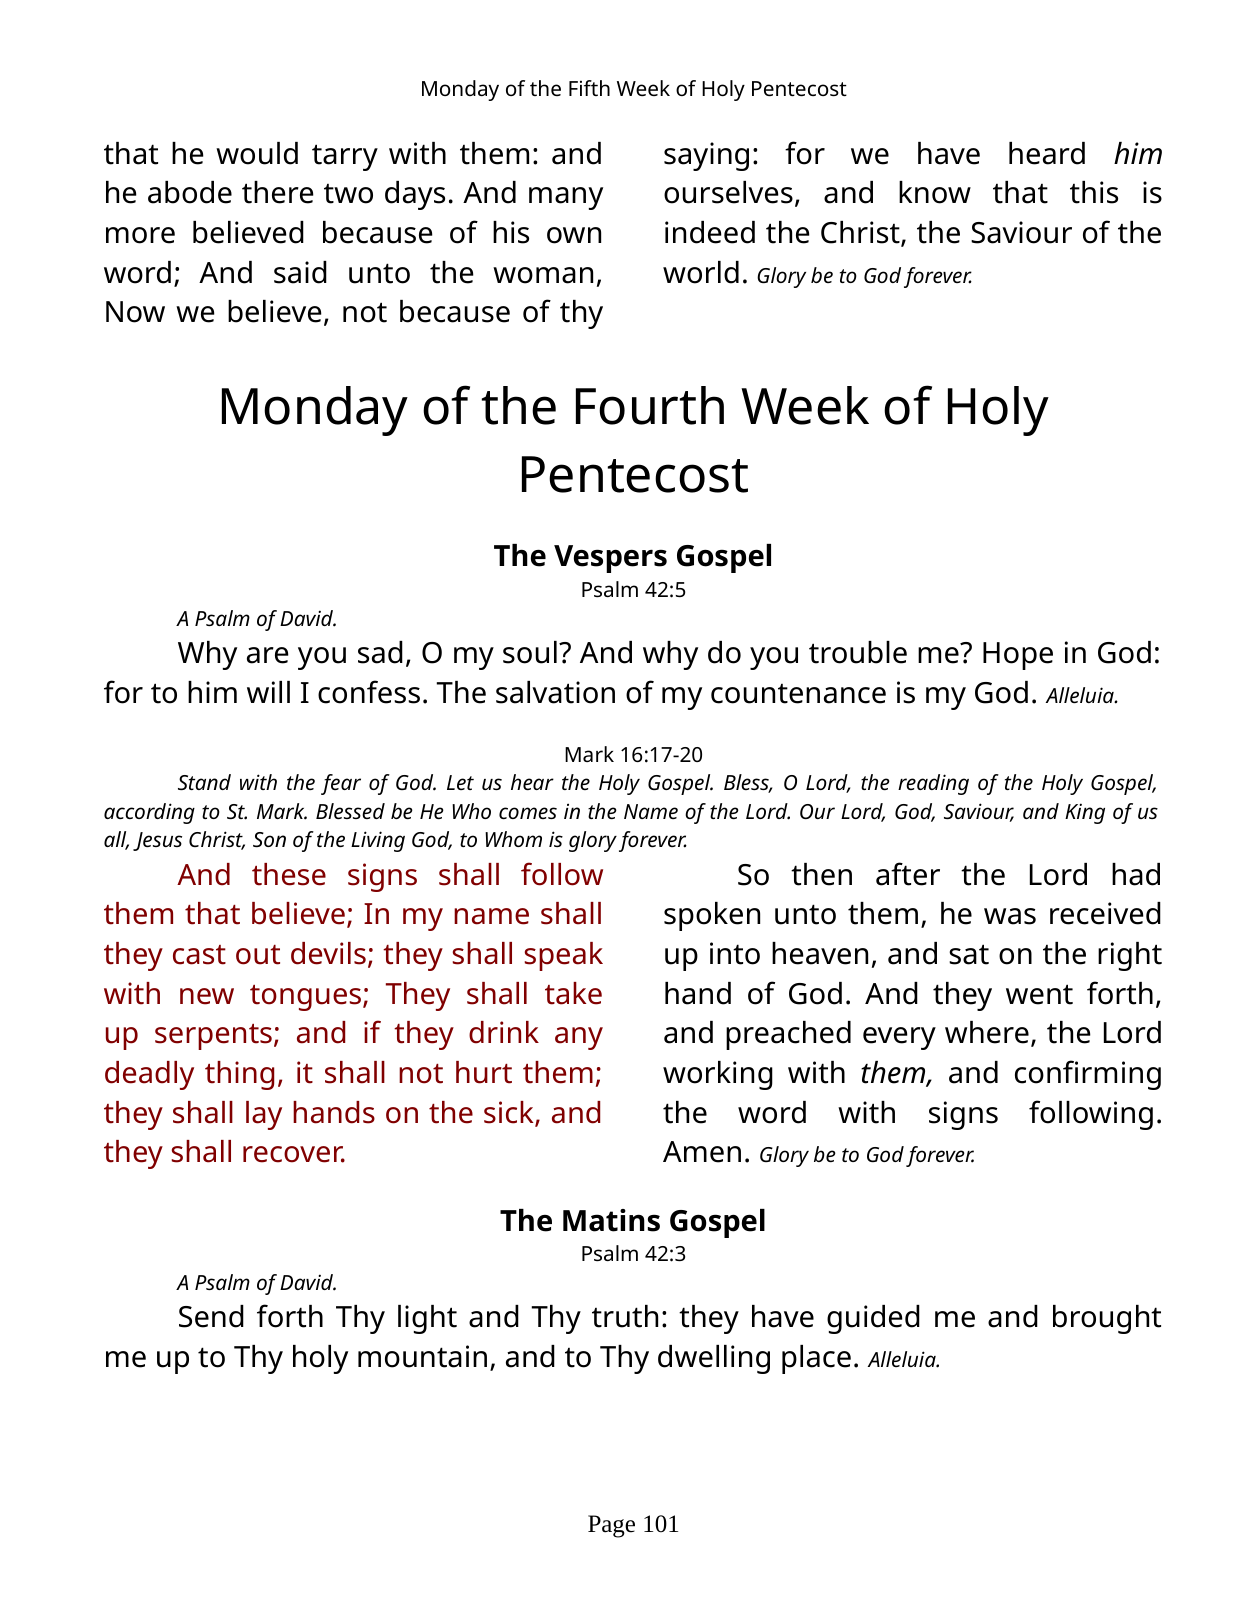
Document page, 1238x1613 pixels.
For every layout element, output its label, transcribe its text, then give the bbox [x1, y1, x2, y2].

text Why are you sad, O my soul? And why do you trouble me? Hope in God: for to him will I confess. The salvation of my countenance is my God. Alleluia. [103, 632, 1163, 712]
text The Vespers Gospel [103, 536, 1163, 575]
text Monday of the Fourth Week of Holy Pentecost [103, 371, 1163, 507]
text that he would tarry with them: and he abode there two days. And many more believed because of his own word; And said unto the woman, Now we believe, not because of thy [103, 133, 604, 331]
text A Psalm of David. [103, 1268, 1163, 1296]
text saying: for we have heard him ourselves, and know that this is indeed the Christ, the Saviour of the world. Glory be to God forever. [663, 133, 1163, 292]
text Psalm 42:5 [103, 575, 1163, 604]
text A Psalm of David. [103, 604, 1163, 632]
text Stand with the fear of God. Let us hear the Holy Gospel. Bless, O Lord, the reading of the Holy Gospel, according to St. Mark. Blessed be He Who comes in the Name of the Lord. Our Lord, God, Saviour, and King of us all, Jesus Christ, Son of the Living God, to Whom is glory forever. [103, 768, 1163, 854]
text And these signs shall follow them that believe; In my name shall they cast out devils; they shall speak with new tongues; They shall take up serpents; and if they drink any deadly thing, it shall not hurt them; they shall lay hands on the sick, and they shall recover. [103, 854, 604, 1171]
text So then after the Lord had spoken unto them, he was received up into heaven, and sat on the right hand of God. And they went forth, and preached every where, the Lord working with them, and confirming the word with signs following. Amen. Glory be to God forever. [663, 854, 1163, 1171]
text Mark 16:17-20 [103, 740, 1163, 768]
text Monday of the Fifth Week of Holy Pentecost [102, 74, 1165, 102]
text Psalm 42:3 [103, 1239, 1163, 1268]
text Send forth Thy light and Thy truth: they have guided me and brought me up to Thy holy mountain, and to Thy dwelling place. Alleluia. [103, 1296, 1163, 1376]
text The Matins Gospel [103, 1200, 1163, 1239]
